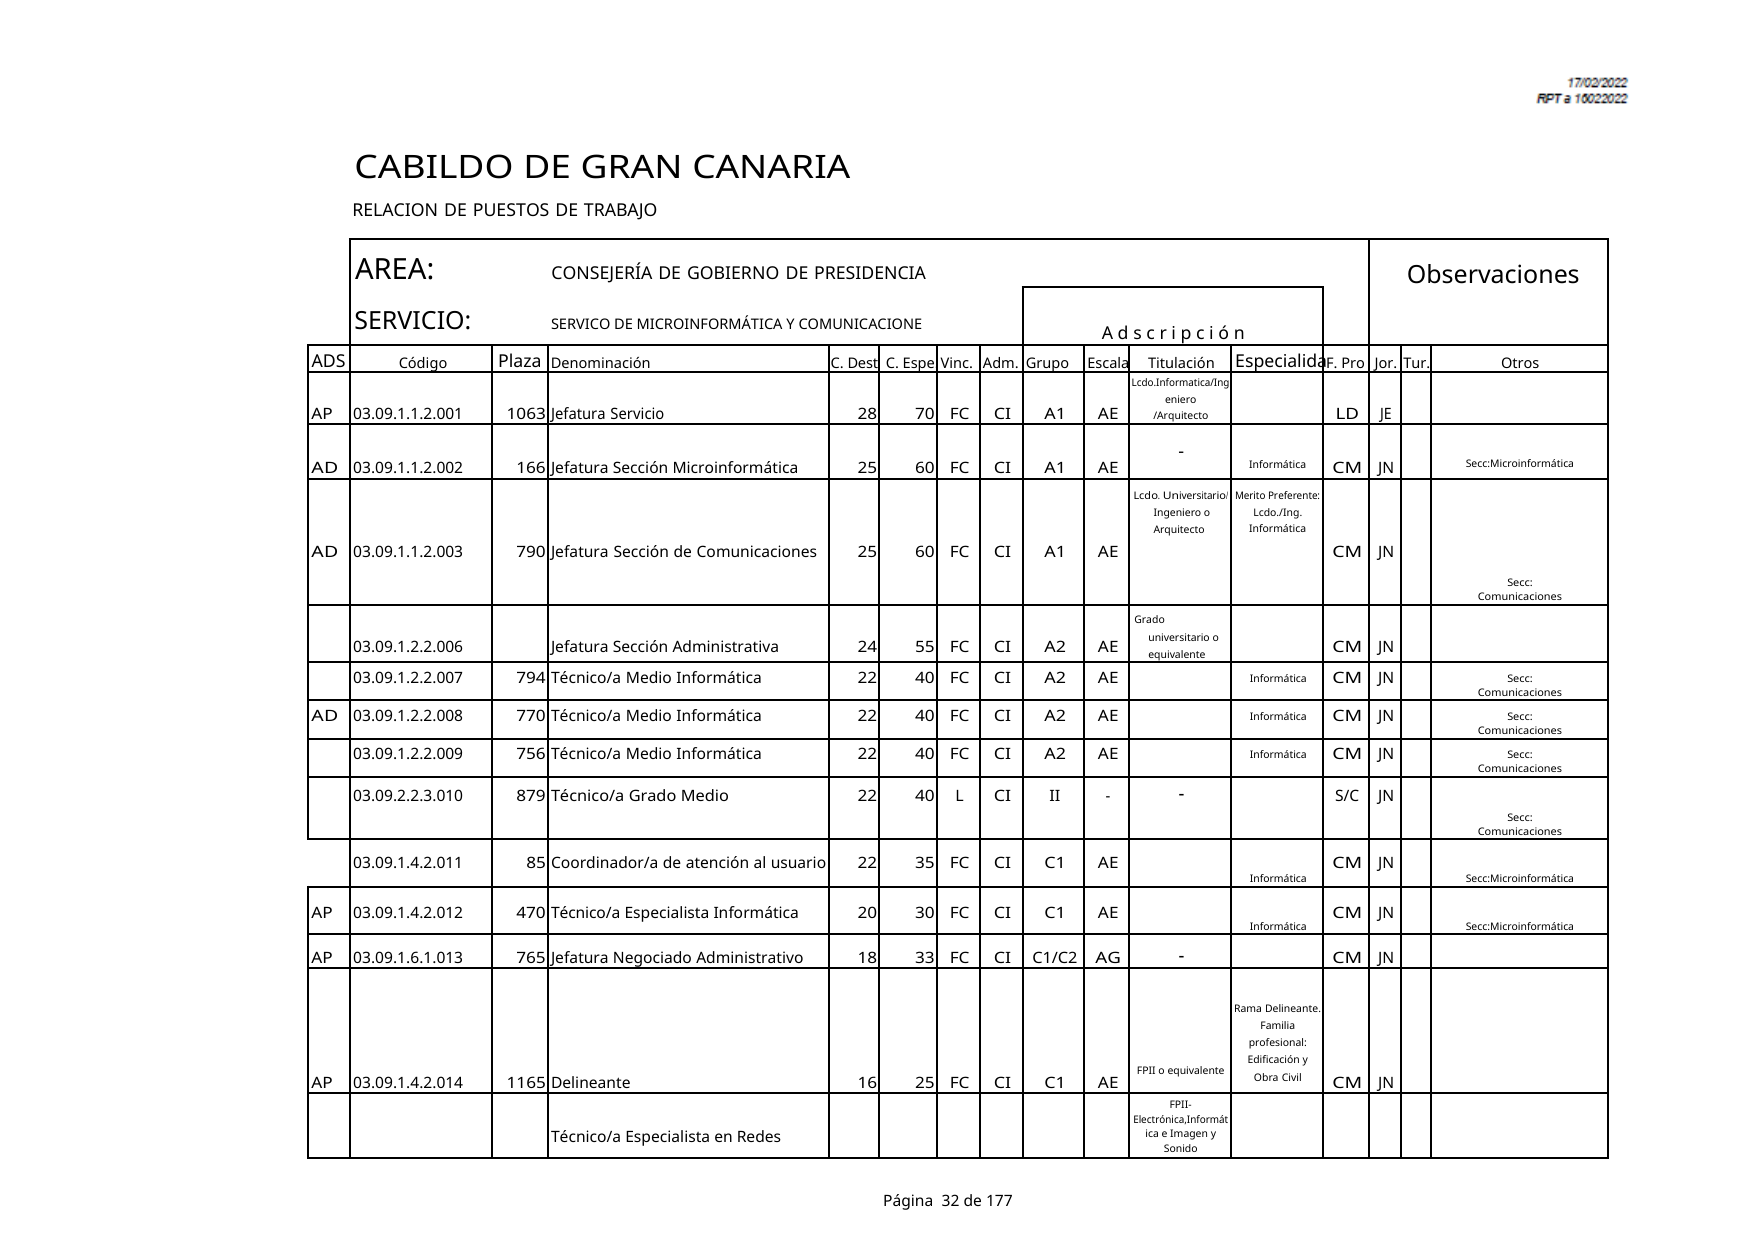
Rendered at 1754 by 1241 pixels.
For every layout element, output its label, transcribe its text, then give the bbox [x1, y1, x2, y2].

table_cell [1402, 740, 1430, 776]
table_cell CI [981, 425, 1022, 478]
table_cell Delineante [549, 969, 828, 1092]
table_cell CM [1324, 888, 1368, 933]
table_cell CI [981, 969, 1022, 1092]
table_cell [1232, 606, 1322, 661]
table_cell [1402, 373, 1430, 423]
table_cell 756 [493, 740, 547, 776]
table_cell 22 [830, 701, 878, 737]
table_cell JN [1370, 606, 1400, 661]
table_cell 03.09.2.2.3.010 [351, 778, 491, 838]
table_cell [309, 1094, 349, 1157]
table_cell [1402, 606, 1430, 661]
table_cell 22 [830, 740, 878, 776]
table_cell Plaza [493, 346, 547, 371]
table_cell AE [1085, 480, 1128, 603]
table_cell [1402, 425, 1430, 478]
table_cell [1130, 840, 1230, 886]
table_cell [1324, 1094, 1368, 1157]
table_cell Otros [1432, 346, 1607, 371]
table_cell 1063 [493, 373, 547, 423]
table_cell [1370, 1094, 1400, 1157]
table_cell [1130, 740, 1230, 776]
table_cell [308, 840, 349, 886]
table_cell CI [981, 373, 1022, 423]
table_cell Secc:Microinformática [1432, 425, 1607, 478]
table_cell 03.09.1.6.1.013 [351, 935, 491, 967]
table_cell JE [1370, 373, 1400, 423]
table_cell JN [1370, 701, 1400, 737]
table_cell FC [938, 373, 979, 423]
table_cell C1 [1024, 969, 1083, 1092]
table_cell JN [1370, 480, 1400, 603]
table_cell C1 [1024, 888, 1083, 933]
table_header AREA: CONSEJERÍA DE GOBIERNO DE PRESIDENCIA [351, 240, 1368, 286]
table_cell A1 [1024, 373, 1083, 423]
table_cell Secc:Microinformática [1432, 840, 1607, 886]
table_cell Jefatura Servicio [549, 373, 828, 423]
table_cell [309, 606, 349, 661]
table_cell 70 [880, 373, 936, 423]
table_cell Informática [1232, 888, 1322, 933]
table_cell [1402, 969, 1430, 1092]
table_cell JN [1370, 969, 1400, 1092]
table_cell 03.09.1.2.2.006 [351, 606, 491, 661]
table_cell 25 [830, 425, 878, 478]
table_cell [309, 663, 349, 699]
table_cell FPII o equivalente [1130, 969, 1230, 1092]
table_cell FPII- Electrónica,Informát ica e Imagen y Sonido [1130, 1094, 1230, 1157]
table_cell Jefatura Sección Administrativa [549, 606, 828, 661]
table_cell SERVICIO: SERVICO DE MICROINFORMÁTICA Y COMUNICACIONE [351, 286, 1022, 344]
table_cell CM [1324, 701, 1368, 737]
table_cell [1402, 778, 1430, 838]
table_cell JN [1370, 740, 1400, 776]
table_cell Secc: Comunicaciones [1432, 701, 1607, 737]
table_cell AD [309, 425, 349, 478]
table_cell 03.09.1.2.2.007 [351, 663, 491, 699]
table_cell Jefatura Negociado Administrativo [549, 935, 828, 967]
table_cell Tur. [1402, 346, 1430, 371]
table_cell Técnico/a Especialista Informática [549, 888, 828, 933]
table_cell AD [309, 480, 349, 603]
table_cell Adm. [981, 346, 1022, 371]
table_cell [938, 1094, 979, 1157]
table_cell 03.09.1.2.2.009 [351, 740, 491, 776]
table_cell 40 [880, 778, 936, 838]
table_cell A2 [1024, 606, 1083, 661]
table_cell Secc: Comunicaciones [1432, 480, 1607, 603]
table_cell AP [309, 373, 349, 423]
table_cell Técnico/a Medio Informática [549, 663, 828, 699]
table_cell AE [1085, 888, 1128, 933]
table_cell [1432, 373, 1607, 423]
table_cell 35 [880, 840, 936, 886]
table_cell [493, 1094, 547, 1157]
table_cell [1402, 701, 1430, 737]
table_cell CM [1324, 663, 1368, 699]
table_cell Informática [1232, 740, 1322, 776]
table_cell FC [938, 740, 979, 776]
table_cell 03.09.1.4.2.011 [351, 840, 491, 886]
table_cell C. Espe. [880, 346, 936, 371]
table_cell FC [938, 888, 979, 933]
subtitle CABILDO DE GRAN CANARIA [354, 144, 1643, 188]
table_cell Grado universitario o equivalente [1130, 606, 1230, 661]
table_cell [309, 740, 349, 776]
table_cell [1432, 1094, 1607, 1157]
table_cell AE [1085, 701, 1128, 737]
table_cell 03.09.1.4.2.014 [351, 969, 491, 1092]
table_cell [1130, 701, 1230, 737]
table_cell CM [1324, 935, 1368, 967]
table_cell [981, 1094, 1022, 1157]
table_cell 770 [493, 701, 547, 737]
table_cell C1/C2 [1024, 935, 1083, 967]
table_cell [351, 1094, 491, 1157]
table_cell JN [1370, 888, 1400, 933]
table_cell Vinc. [938, 346, 979, 371]
table_cell [1024, 1094, 1083, 1157]
table_cell [1232, 778, 1322, 838]
table_cell CI [981, 778, 1022, 838]
table_cell 470 [493, 888, 547, 933]
table_cell A2 [1024, 740, 1083, 776]
table_cell 879 [493, 778, 547, 838]
table_cell Técnico/a Medio Informática [549, 740, 828, 776]
table_cell - [1085, 1094, 1128, 1157]
table_cell Secc:Microinformática [1432, 888, 1607, 933]
table_cell CM [1324, 425, 1368, 478]
table_cell AE [1085, 663, 1128, 699]
table_cell 40 [880, 663, 936, 699]
table_cell AP [309, 969, 349, 1092]
table_cell Técnico/a Especialista en Redes [549, 1094, 828, 1157]
table_cell - [1130, 778, 1230, 838]
table_cell FC [938, 606, 979, 661]
table_cell C1 [1024, 840, 1083, 886]
table_cell FC [938, 969, 979, 1092]
table_cell Merito Preferente: Lcdo./Ing. Informática [1232, 480, 1322, 603]
table_cell 40 [880, 701, 936, 737]
table_cell Secc: Comunicaciones [1432, 663, 1607, 699]
table_cell AE [1085, 969, 1128, 1092]
table_cell Titulación [1130, 346, 1230, 371]
table_cell AP [309, 888, 349, 933]
table_cell A1 [1024, 425, 1083, 478]
table_cell AE [1085, 606, 1128, 661]
table_cell JN [1370, 663, 1400, 699]
table_cell A2 [1024, 663, 1083, 699]
table_cell CM [1324, 840, 1368, 886]
table_cell [1432, 935, 1607, 967]
table_cell 22 [830, 840, 878, 886]
table_cell LD [1324, 373, 1368, 423]
table_cell 40 [880, 740, 936, 776]
table_cell - [1130, 425, 1230, 478]
table_cell [830, 1094, 878, 1157]
table_cell Escala [1085, 346, 1128, 371]
table_cell [880, 1094, 936, 1157]
table_cell FC [938, 425, 979, 478]
table_cell AD [309, 701, 349, 737]
table_cell CI [981, 606, 1022, 661]
table_cell A d s c r i p c i ó n [1024, 288, 1322, 344]
table_cell [1402, 840, 1430, 886]
table_cell 16 [830, 969, 878, 1092]
table_cell CI [981, 740, 1022, 776]
table_cell Secc: Comunicaciones [1432, 778, 1607, 838]
table_cell [1130, 888, 1230, 933]
table_cell AP [309, 935, 349, 967]
table_cell [1130, 663, 1230, 699]
table_cell [1402, 480, 1430, 603]
table_cell Informática [1232, 701, 1322, 737]
table_cell Jor. [1370, 346, 1400, 371]
table_cell L [938, 778, 979, 838]
table_cell Informática [1232, 425, 1322, 478]
table_cell 24 [830, 606, 878, 661]
table_cell 794 [493, 663, 547, 699]
table_cell CM [1324, 969, 1368, 1092]
table_cell ADS [309, 346, 349, 371]
table_cell 25 [830, 480, 878, 603]
table_cell [1432, 606, 1607, 661]
table_cell 03.09.1.1.2.002 [351, 425, 491, 478]
table_cell Jefatura Sección de Comunicaciones [549, 480, 828, 603]
table_cell FC [938, 935, 979, 967]
table_cell 765 [493, 935, 547, 967]
table_cell 60 [880, 425, 936, 478]
table_cell Lcdo.Informatica/Ing eniero /Arquitecto [1130, 373, 1230, 423]
table_cell JN [1370, 778, 1400, 838]
table_cell CM [1324, 480, 1368, 603]
table_cell Código [351, 346, 491, 371]
table_cell 33 [880, 935, 936, 967]
table_cell [1232, 935, 1322, 967]
table_cell 03.09.1.2.2.008 [351, 701, 491, 737]
table_cell FC [938, 840, 979, 886]
table_cell CI [981, 480, 1022, 603]
table_cell A2 [1024, 701, 1083, 737]
table_cell [1232, 1094, 1322, 1157]
table_cell 55 [880, 606, 936, 661]
table_cell JN [1370, 840, 1400, 886]
table_cell AE [1085, 740, 1128, 776]
table_cell [1232, 373, 1322, 423]
table_cell Secc: Comunicaciones [1432, 740, 1607, 776]
table_cell [309, 778, 349, 838]
table_cell AE [1085, 425, 1128, 478]
table_cell 03.09.1.1.2.001 [351, 373, 491, 423]
table_cell Técnico/a Medio Informática [549, 701, 828, 737]
table_cell [493, 606, 547, 661]
table_cell 1165 [493, 969, 547, 1092]
table_cell CI [981, 888, 1022, 933]
table_cell 03.09.1.1.2.003 [351, 480, 491, 603]
table_cell [1402, 935, 1430, 967]
table_header Observaciones [1370, 240, 1607, 344]
table_cell 60 [880, 480, 936, 603]
table_cell FC [938, 663, 979, 699]
table_cell CI [981, 663, 1022, 699]
text RELACION DE PUESTOS DE TRABAJO [352, 197, 1643, 222]
table_cell 22 [830, 663, 878, 699]
table_cell CM [1324, 606, 1368, 661]
table_cell 30 [880, 888, 936, 933]
table_cell CI [981, 840, 1022, 886]
table_cell FC [938, 701, 979, 737]
table_cell 25 [880, 969, 936, 1092]
table_cell 28 [830, 373, 878, 423]
table_cell Rama Delineante. Familia profesional: Edificación y Obra Civil [1232, 969, 1322, 1092]
table_cell - [1085, 778, 1128, 838]
table_cell [1402, 663, 1430, 699]
table_cell F. Pro [1324, 346, 1368, 371]
table_cell Informática [1232, 840, 1322, 886]
table_cell C. Dest [830, 346, 878, 371]
table_cell Lcdo. Universitario/ Ingeniero o Arquitecto [1130, 480, 1230, 603]
table_cell AE [1085, 840, 1128, 886]
table_cell [1402, 888, 1430, 933]
table_cell CI [981, 701, 1022, 737]
table_header [308, 238, 349, 344]
table_cell FC [938, 480, 979, 603]
table_cell Informática [1232, 663, 1322, 699]
table_cell 03.09.1.4.2.012 [351, 888, 491, 933]
table_cell [1432, 969, 1607, 1092]
table_cell 85 [493, 840, 547, 886]
table_cell [1324, 286, 1368, 344]
table_cell A1 [1024, 480, 1083, 603]
table_cell 166 [493, 425, 547, 478]
picture [1535, 67, 1633, 113]
table_cell Coordinador/a de atención al usuario [549, 840, 828, 886]
table_cell 22 [830, 778, 878, 838]
table_cell Jefatura Sección Microinformática [549, 425, 828, 478]
table_cell CI [981, 935, 1022, 967]
table_cell AE [1085, 373, 1128, 423]
table_cell - [1130, 935, 1230, 967]
table_cell II [1024, 778, 1083, 838]
table_cell 18 [830, 935, 878, 967]
table_cell CM [1324, 740, 1368, 776]
table_cell JN [1370, 425, 1400, 478]
table_cell JN [1370, 935, 1400, 967]
table_cell [1402, 1094, 1430, 1157]
table_cell 790 [493, 480, 547, 603]
table_cell Denominación [549, 346, 828, 371]
table_cell Especialida [1232, 346, 1322, 371]
table_cell Técnico/a Grado Medio [549, 778, 828, 838]
table_cell 20 [830, 888, 878, 933]
table_cell S/C [1324, 778, 1368, 838]
table_cell Grupo [1024, 346, 1083, 371]
table_cell AG [1085, 935, 1128, 967]
